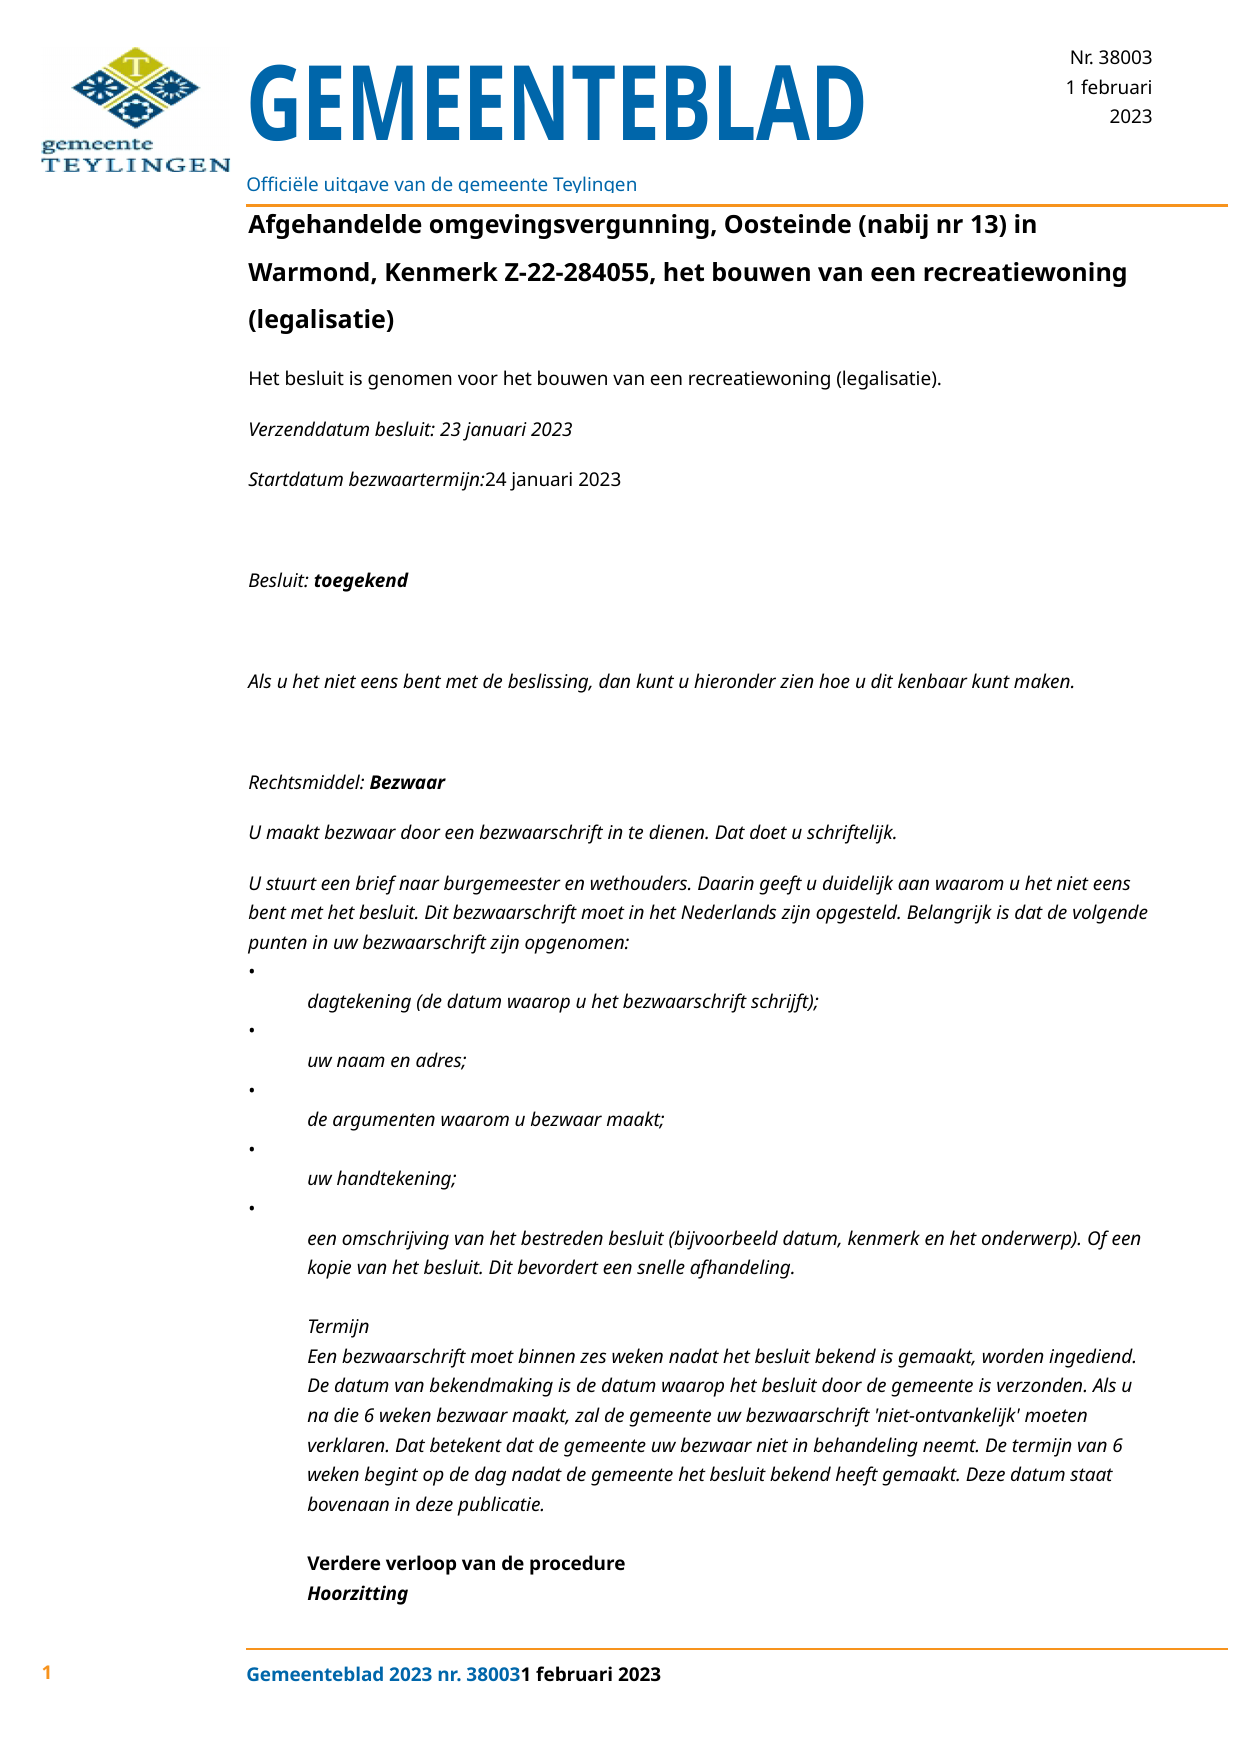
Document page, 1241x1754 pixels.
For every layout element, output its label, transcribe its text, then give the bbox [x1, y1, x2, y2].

list uw handtekening; [248, 1166, 1152, 1191]
list Hoorzitting [248, 1580, 1152, 1605]
list Termijn [248, 1313, 1152, 1339]
text Verzenddatum besluit: 23 januari 2023 [248, 416, 1152, 442]
list dagtekening (de datum waarop u het bezwaarschrift schrijft); [248, 988, 1152, 1014]
text U maakt bezwaar door een bezwaarschrift in te dienen. Dat doet u schriftelijk. [248, 819, 1152, 845]
picture [41, 47, 231, 172]
text Als u het niet eens bent met de beslissing, dan kunt u hieronder zien hoe u dit kenbaar kunt maken. [248, 668, 1152, 694]
text U stuurt een brief naar burgemeester en wethouders. Daarin geeft u duidelijk aan waarom u het niet eens bent met het besluit. Dit bezwaarschrift moet in het Nederlands zijn opgesteld. Belangrijk is dat de volgende punten in uw bezwaarschrift zijn opgenomen: [248, 870, 1152, 954]
text Het besluit is genomen voor het bouwen van een recreatiewoning (legalisatie). [248, 366, 1152, 391]
text Afgehandelde omgevingsvergunning, Oosteinde (nabij nr 13) in Warmond, Kenmerk Z-22-284055, het bouwen van een recreatiewoning (legalisatie) [248, 207, 1152, 336]
list de argumenten waarom u bezwaar maakt; [248, 1106, 1152, 1132]
list een omschrijving van het bestreden besluit (bijvoorbeeld datum, kenmerk en het onderwerp). Of een kopie van het besluit. Dit bevordert een snelle afhandeling. [248, 1225, 1152, 1280]
list Verdere verloop van de procedure [248, 1550, 1152, 1576]
text Rechtsmiddel: Bezwaar [248, 769, 1152, 794]
list uw naam en adres; [248, 1047, 1152, 1073]
text Besluit: toegekend [248, 567, 1152, 593]
list Een bezwaarschrift moet binnen zes weken nadat het besluit bekend is gemaakt, worden ingediend. De datum van bekendmaking is de datum waarop het besluit door de gemeente is verzonden. Als u na die 6 weken bezwaar maakt, zal de gemeente uw bezwaarschrift 'niet-ontvankelijk' moeten verklaren. Dat betekent dat de gemeente uw bezwaar niet in behandeling neemt. De termijn van 6 weken begint op de dag nadat de gemeente het besluit bekend heeft gemaakt. Deze datum staat bovenaan in deze publicatie. [248, 1343, 1152, 1517]
text Startdatum bezwaartermijn:24 januari 2023 [248, 466, 1152, 492]
